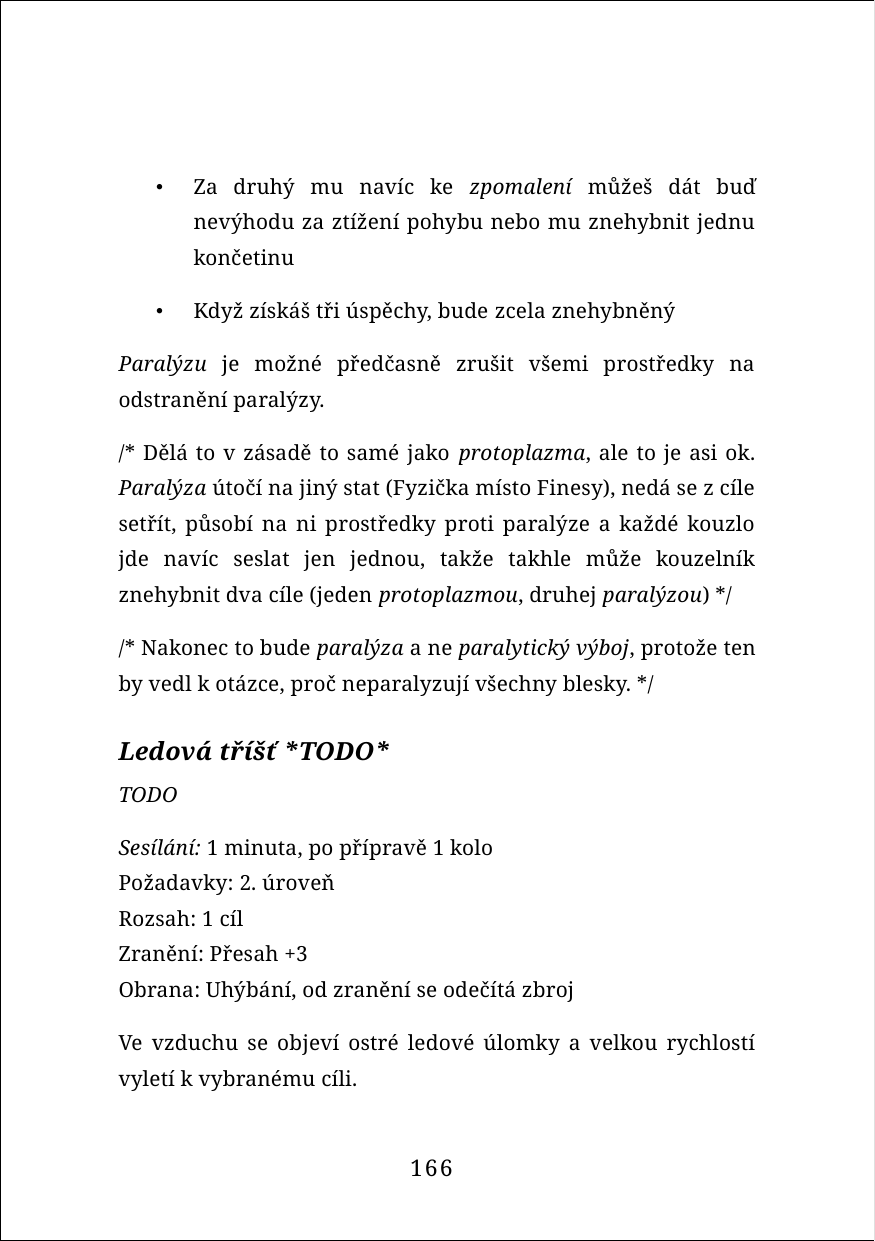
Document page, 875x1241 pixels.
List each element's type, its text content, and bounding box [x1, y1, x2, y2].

text /* Nakonec to bude paralýza a ne paralytický výboj, protože ten by vedl k otázce, proč neparalyzují všechny blesky. */ [118, 633, 756, 697]
text /* Dělá to v zásadě to samé jako protoplazma, ale to je asi ok. Paralýza útočí na jiný stat (Fyzička místo Finesy), nedá se z cíle setřít, působí na ni prostředky proti paralýze a každé kouzlo jde navíc seslat jen jednou, takže takhle může kouzelník znehybnit dva cíle (jeden protoplazmou, druhej paralýzou) */ [118, 438, 756, 608]
list Když získáš tři úspěchy, bude zcela znehybněný [156, 296, 756, 324]
text Sesílání: 1 minuta, po přípravě 1 kolo Požadavky: 2. úroveň Rozsah: 1 cíl Zranění: Přesah +3 Obrana: Uhýbání, od zranění se odečítá zbroj [118, 833, 756, 1003]
text TODO [118, 780, 756, 808]
text Ve vzduchu se objeví ostré ledové úlomky a velkou rychlostí vyletí k vybranému cíli. [118, 1028, 756, 1092]
list Za druhý mu navíc ke zpomalení můžeš dát buď nevýhodu za ztížení pohybu nebo mu znehybnit jednu končetinu [156, 172, 756, 271]
text Paralýzu je možné předčasně zrušit všemi prostředky na odstranění paralýzy. [118, 349, 756, 413]
subtitle Ledová tříšť *TODO* [118, 734, 756, 768]
